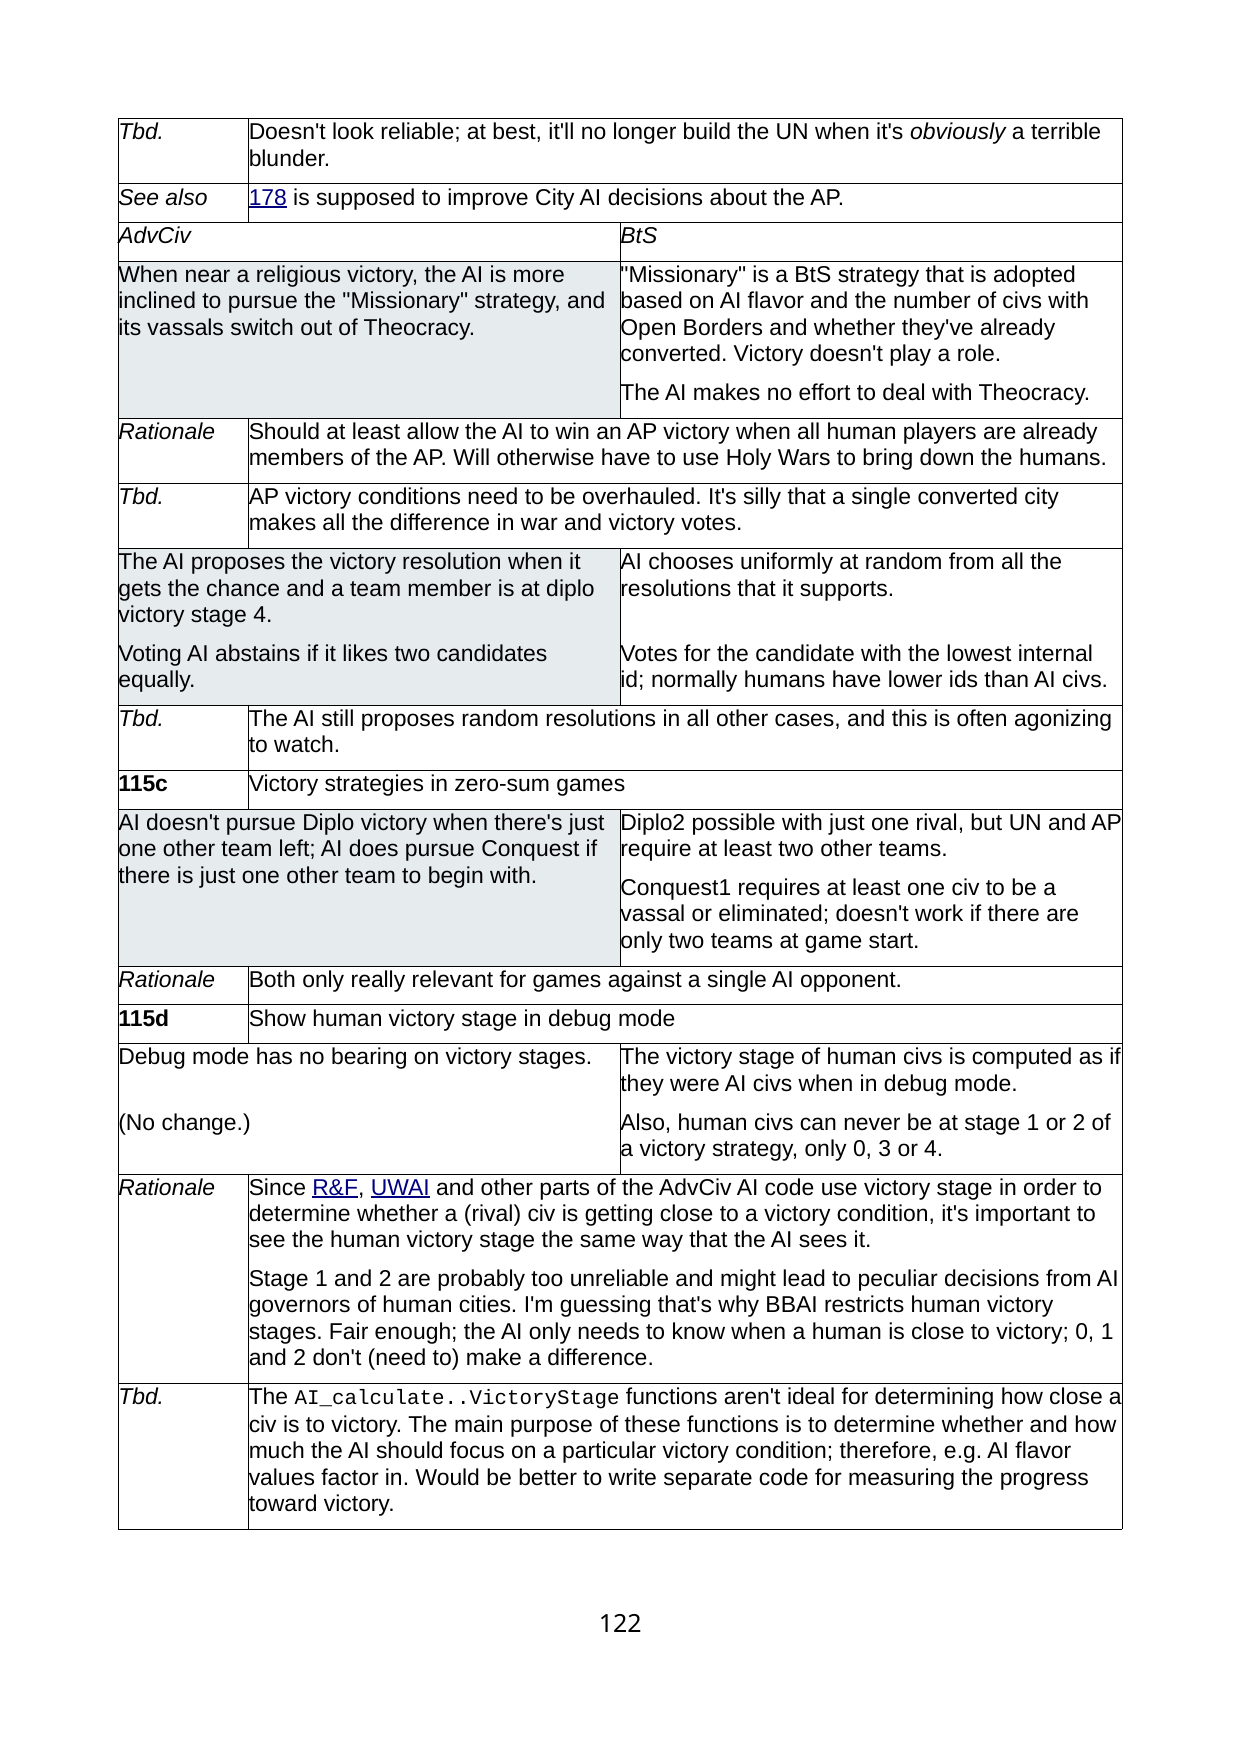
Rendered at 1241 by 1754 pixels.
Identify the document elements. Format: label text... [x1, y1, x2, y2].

table_cell AdvCiv [119, 223, 620, 261]
table_cell Tbd. [119, 119, 248, 183]
table_cell 115d [119, 1005, 248, 1043]
table_cell Rationale [119, 1175, 248, 1383]
table_cell AP victory conditions need to be overhauled. It's silly that a single converted city makes all the difference in war and victory votes. [249, 484, 1122, 548]
table_cell See also [119, 184, 248, 222]
table_cell Tbd. [119, 706, 248, 770]
table_cell Tbd. [119, 1384, 248, 1528]
table_cell Rationale [119, 967, 248, 1004]
table_cell Since R&F, UWAI and other parts of the AdvCiv AI code use victory stage in order to determine whether a (rival) civ is getting close to a victory condition, it's important to see the human victory stage the same way that the AI sees it. Stage 1 and 2 are probably too unreliable and might lead to peculiar decisions from AI governors of human cities. I'm guessing that's why BBAI restricts human victory stages. Fair enough; the AI only needs to know when a human is close to victory; 0, 1 and 2 don't (need to) make a difference. [249, 1175, 1122, 1383]
table_cell Diplo2 possible with just one rival, but UN and AP require at least two other teams. Conquest1 requires at least one civ to be a vassal or eliminated; doesn't work if there are only two teams at game start. [621, 810, 1122, 966]
table_cell The AI proposes the victory resolution when it gets the chance and a team member is at diplo victory stage 4. Voting AI abstains if it likes two candidates equally. [119, 549, 620, 705]
table_cell AI chooses uniformly at random from all the resolutions that it supports. Votes for the candidate with the lowest internal id; normally humans have lower ids than AI civs. [621, 549, 1122, 705]
table_cell The victory stage of human civs is computed as if they were AI civs when in debug mode. Also, human civs can never be at stage 1 or 2 of a victory strategy, only 0, 3 or 4. [621, 1044, 1122, 1173]
table_cell The AI_calculate..VictoryStage functions aren't ideal for determining how close a civ is to victory. The main purpose of these functions is to determine whether and how much the AI should focus on a particular victory condition; therefore, e.g. AI flavor values factor in. Would be better to write separate code for measuring the progress toward victory. [249, 1384, 1122, 1528]
table_cell Rationale [119, 419, 248, 483]
table_cell The AI still proposes random resolutions in all other cases, and this is often agonizing to watch. [249, 706, 1122, 770]
table_cell Should at least allow the AI to win an AP victory when all human players are already members of the AP. Will otherwise have to use Holy Wars to bring down the humans. [249, 419, 1122, 483]
table_cell Show human victory stage in debug mode [249, 1005, 1122, 1043]
table_cell 115c [119, 771, 248, 809]
table_cell 178 is supposed to improve City AI decisions about the AP. [249, 184, 1122, 222]
table_cell BtS [621, 223, 1122, 261]
table_cell Debug mode has no bearing on victory stages. (No change.) [119, 1044, 620, 1173]
table_cell Tbd. [119, 484, 248, 548]
table_cell "Missionary" is a BtS strategy that is adopted based on AI flavor and the number of civs with Open Borders and whether they've already converted. Victory doesn't play a role. The AI makes no effort to deal with Theocracy. [621, 262, 1122, 418]
table_cell AI doesn't pursue Diplo victory when there's just one other team left; AI does pursue Conquest if there is just one other team to begin with. [119, 810, 620, 966]
table_cell Victory strategies in zero-sum games [249, 771, 1122, 809]
table_cell Both only really relevant for games against a single AI opponent. [249, 967, 1122, 1004]
table_cell When near a religious victory, the AI is more inclined to pursue the "Missionary" strategy, and its vassals switch out of Theocracy. [119, 262, 620, 418]
table_cell Doesn't look reliable; at best, it'll no longer build the UN when it's obviously a terrible blunder. [249, 119, 1122, 183]
